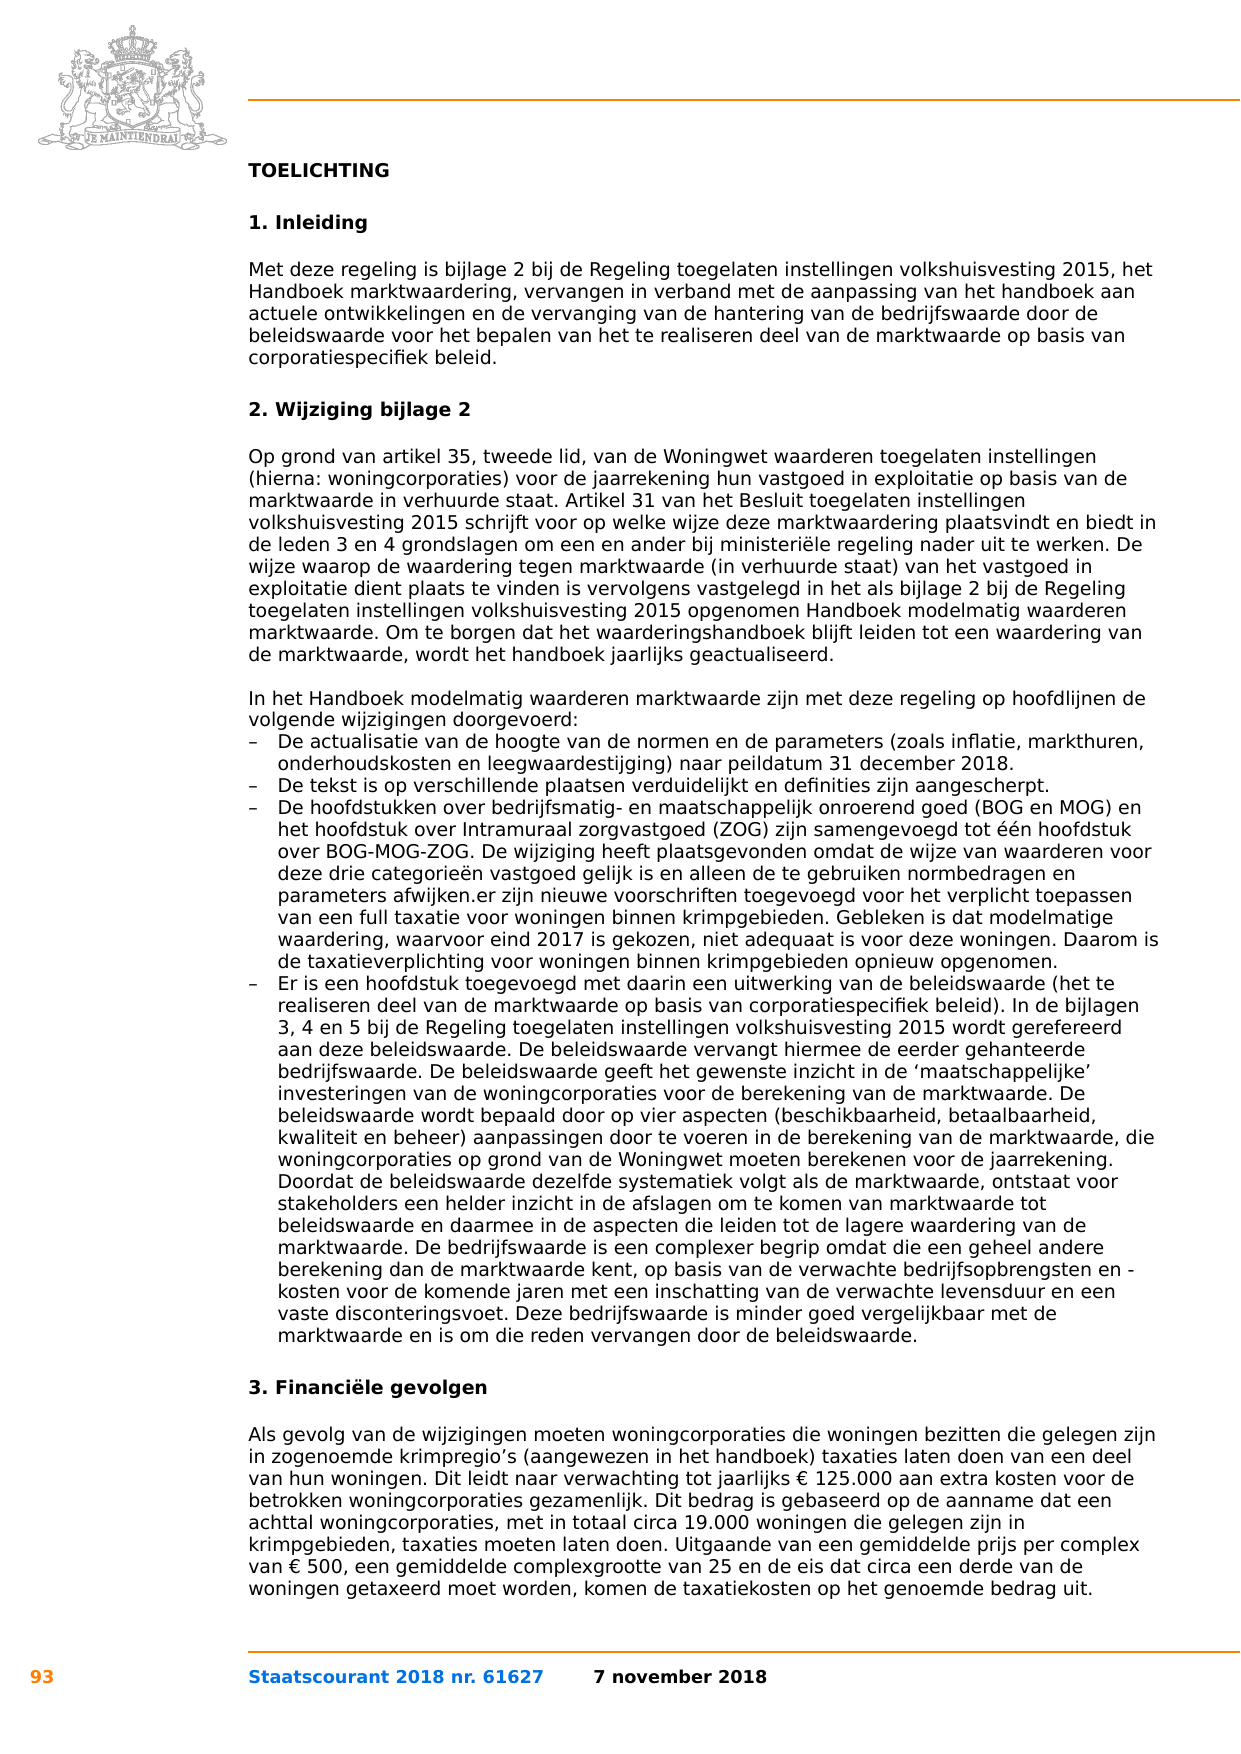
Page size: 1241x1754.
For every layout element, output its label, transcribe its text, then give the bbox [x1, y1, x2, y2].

text – De actualisatie van de hoogte van de normen en de parameters (zoals inflatie, markthuren, onderhoudskosten en leegwaardestijging) naar peildatum 31 december 2018. [248, 731, 1163, 775]
text Op grond van artikel 35, tweede lid, van de Woningwet waarderen toegelaten instellingen (hierna: woningcorporaties) voor de jaarrekening hun vastgoed in exploitatie op basis van de marktwaarde in verhuurde staat. Artikel 31 van het Besluit toegelaten instellingen volkshuisvesting 2015 schrijft voor op welke wijze deze marktwaardering plaatsvindt en biedt in de leden 3 en 4 grondslagen om een en ander bij ministeriële regeling nader uit te werken. De wijze waarop de waardering tegen marktwaarde (in verhuurde staat) van het vastgoed in exploitatie dient plaats te vinden is vervolgens vastgelegd in het als bijlage 2 bij de Regeling toegelaten instellingen volkshuisvesting 2015 opgenomen Handboek modelmatig waarderen marktwaarde. Om te borgen dat het waarderingshandboek blijft leiden tot een waardering van de marktwaarde, wordt het handboek jaarlijks geactualiseerd. [248, 446, 1163, 666]
subtitle 2. Wijziging bijlage 2 [248, 399, 1163, 421]
text – De hoofdstukken over bedrijfsmatig- en maatschappelijk onroerend goed (BOG en MOG) en het hoofdstuk over Intramuraal zorgvastgoed (ZOG) zijn samengevoegd tot één hoofdstuk over BOG-MOG-ZOG. De wijziging heeft plaatsgevonden omdat de wijze van waarderen voor deze drie categorieën vastgoed gelijk is en alleen de te gebruiken normbedragen en parameters afwijken.er zijn nieuwe voorschriften toegevoegd voor het verplicht toepassen van een full taxatie voor woningen binnen krimpgebieden. Gebleken is dat modelmatige waardering, waarvoor eind 2017 is gekozen, niet adequaat is voor deze woningen. Daarom is de taxatieverplichting voor woningen binnen krimpgebieden opnieuw opgenomen. [248, 797, 1163, 973]
subtitle TOELICHTING [248, 160, 1163, 182]
text Als gevolg van de wijzigingen moeten woningcorporaties die woningen bezitten die gelegen zijn in zogenoemde krimpregio’s (aangewezen in het handboek) taxaties laten doen van een deel van hun woningen. Dit leidt naar verwachting tot jaarlijks € 125.000 aan extra kosten voor de betrokken woningcorporaties gezamenlijk. Dit bedrag is gebaseerd op de aanname dat een achttal woningcorporaties, met in totaal circa 19.000 woningen die gelegen zijn in krimpgebieden, taxaties moeten laten doen. Uitgaande van een gemiddelde prijs per complex van € 500, een gemiddelde complexgrootte van 25 en de eis dat circa een derde van de woningen getaxeerd moet worden, komen de taxatiekosten op het genoemde bedrag uit. [248, 1424, 1163, 1599]
text – Er is een hoofdstuk toegevoegd met daarin een uitwerking van de beleidswaarde (het te realiseren deel van de marktwaarde op basis van corporatiespecifiek beleid). In de bijlagen 3, 4 en 5 bij de Regeling toegelaten instellingen volkshuisvesting 2015 wordt gerefereerd aan deze beleidswaarde. De beleidswaarde vervangt hiermee de eerder gehanteerde bedrijfswaarde. De beleidswaarde geeft het gewenste inzicht in de ‘maatschappelijke’ investeringen van de woningcorporaties voor de berekening van de marktwaarde. De beleidswaarde wordt bepaald door op vier aspecten (beschikbaarheid, betaalbaarheid, kwaliteit en beheer) aanpassingen door te voeren in de berekening van de marktwaarde, die woningcorporaties op grond van de Woningwet moeten berekenen voor de jaarrekening. Doordat de beleidswaarde dezelfde systematiek volgt als de marktwaarde, ontstaat voor stakeholders een helder inzicht in de afslagen om te komen van marktwaarde tot beleidswaarde en daarmee in de aspecten die leiden tot de lagere waardering van de marktwaarde. De bedrijfswaarde is een complexer begrip omdat die een geheel andere berekening dan de marktwaarde kent, op basis van de verwachte bedrijfsopbrengsten en -kosten voor de komende jaren met een inschatting van de verwachte levensduur en een vaste disconteringsvoet. Deze bedrijfswaarde is minder goed vergelijkbaar met de marktwaarde en is om die reden vervangen door de beleidswaarde. [248, 973, 1163, 1347]
text Met deze regeling is bijlage 2 bij de Regeling toegelaten instellingen volkshuisvesting 2015, het Handboek marktwaardering, vervangen in verband met de aanpassing van het handboek aan actuele ontwikkelingen en de vervanging van de hantering van de bedrijfswaarde door de beleidswaarde voor het bepalen van het te realiseren deel van de marktwaarde op basis van corporatiespecifiek beleid. [248, 259, 1163, 369]
picture [38, 25, 227, 150]
text – De tekst is op verschillende plaatsen verduidelijkt en definities zijn aangescherpt. [248, 775, 1163, 797]
text In het Handboek modelmatig waarderen marktwaarde zijn met deze regeling op hoofdlijnen de volgende wijzigingen doorgevoerd: [248, 687, 1163, 731]
subtitle 1. Inleiding [248, 212, 1163, 234]
subtitle 3. Financiële gevolgen [248, 1377, 1163, 1399]
